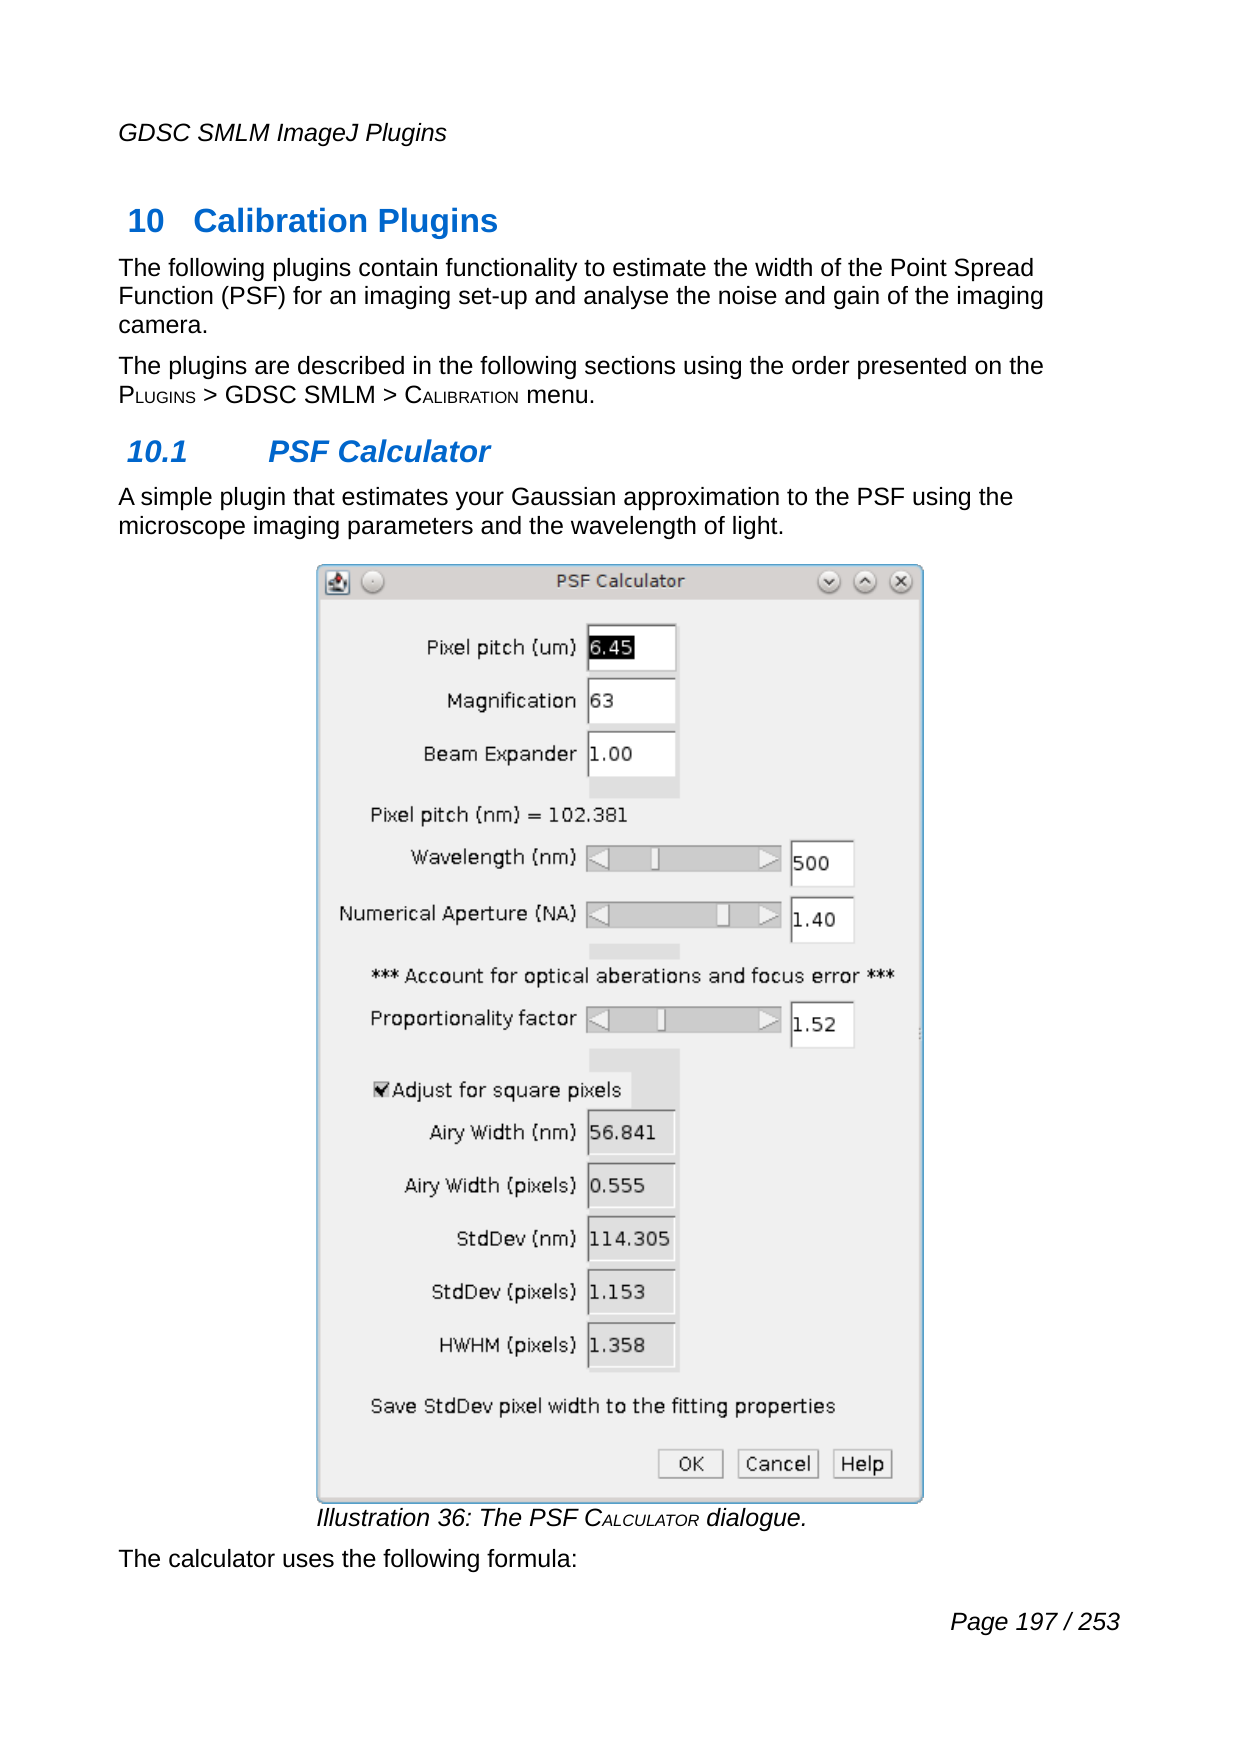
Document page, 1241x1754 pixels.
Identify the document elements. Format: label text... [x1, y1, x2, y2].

text Illustration 36: The PSF Calculator dialogue. [316, 1504, 924, 1532]
picture [316, 564, 924, 1504]
text The plugins are described in the following sections using the order presented on the Plugins > GDSC SMLM > Calibration menu. [118, 351, 1122, 409]
subtitle Calibration Plugins [118, 201, 1122, 240]
text The calculator uses the following formula: [118, 1544, 1122, 1573]
subtitle PSF Calculator [118, 433, 1122, 469]
text A simple plugin that estimates your Gaussian approximation to the PSF using the microscope imaging parameters and the wavelength of light. [118, 482, 1122, 539]
text The following plugins contain functionality to estimate the width of the Point Spread Function (PSF) for an imaging set-up and analyse the noise and gain of the imaging camera. [118, 252, 1122, 339]
